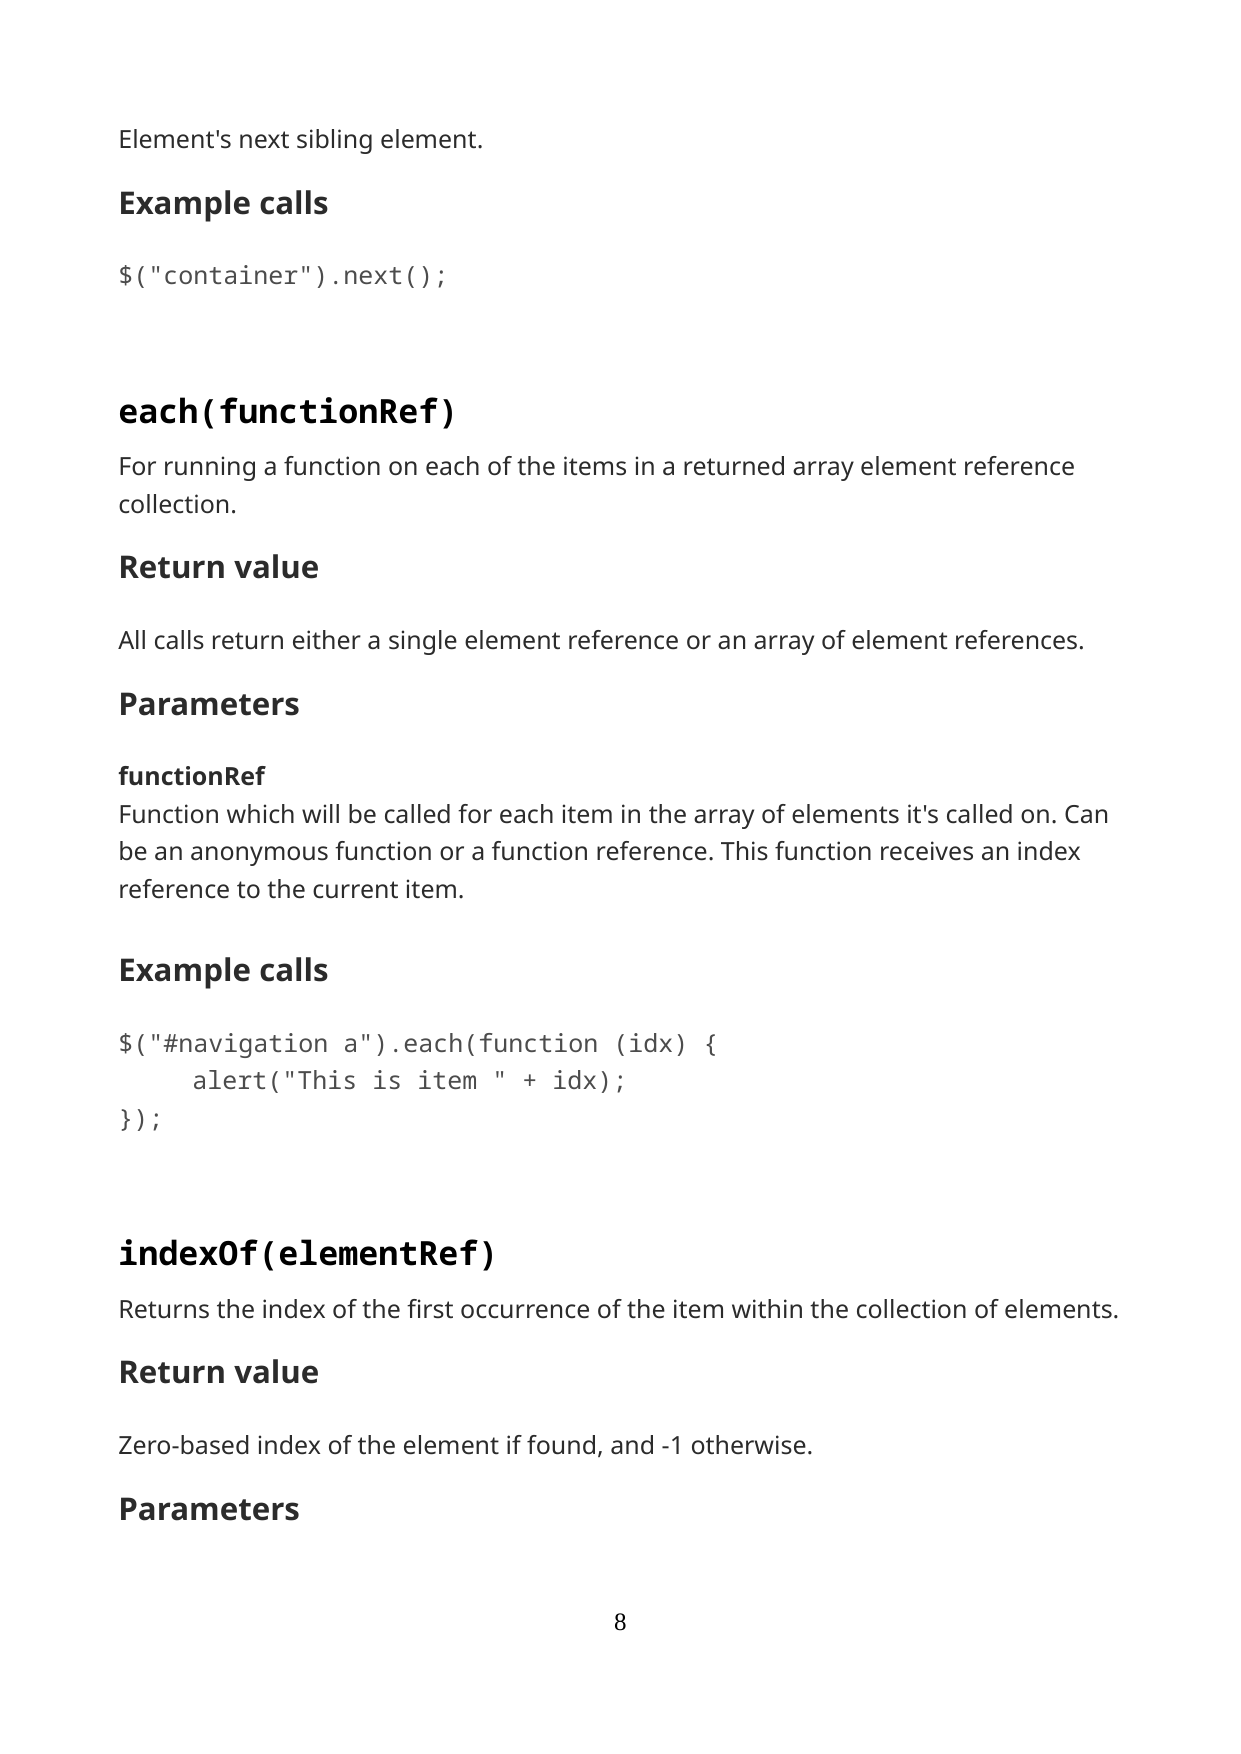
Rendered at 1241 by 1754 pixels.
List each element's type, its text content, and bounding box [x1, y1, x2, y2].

text Zero-based index of the element if found, and -1 otherwise. [118, 1424, 1122, 1462]
subtitle each(functionRef) [118, 342, 1122, 433]
text All calls return either a single element reference or an array of element references. [118, 619, 1122, 657]
text Example calls [118, 906, 1122, 991]
text For running a function on each of the items in a returned array element reference collection. [118, 445, 1122, 520]
text Example calls [118, 181, 1122, 223]
text functionRef [118, 756, 1122, 793]
text Returns the index of the first occurrence of the item within the collection of elements. [118, 1288, 1122, 1325]
text $("#navigation a").each(function (idx) { alert("This is item " + idx); }); [118, 1022, 1122, 1134]
text Function which will be called for each item in the array of elements it's called on. Can be an anonymous function or a function reference. This function receives an index reference to the current item. [118, 793, 1122, 906]
text $("container").next(); [118, 254, 1122, 292]
text Parameters [118, 682, 1122, 724]
subtitle indexOf(elementRef) [118, 1184, 1122, 1275]
text Parameters [118, 1487, 1122, 1529]
text Element's next sibling element. [118, 118, 1122, 156]
text Return value [118, 1350, 1122, 1393]
text Return value [118, 545, 1122, 588]
